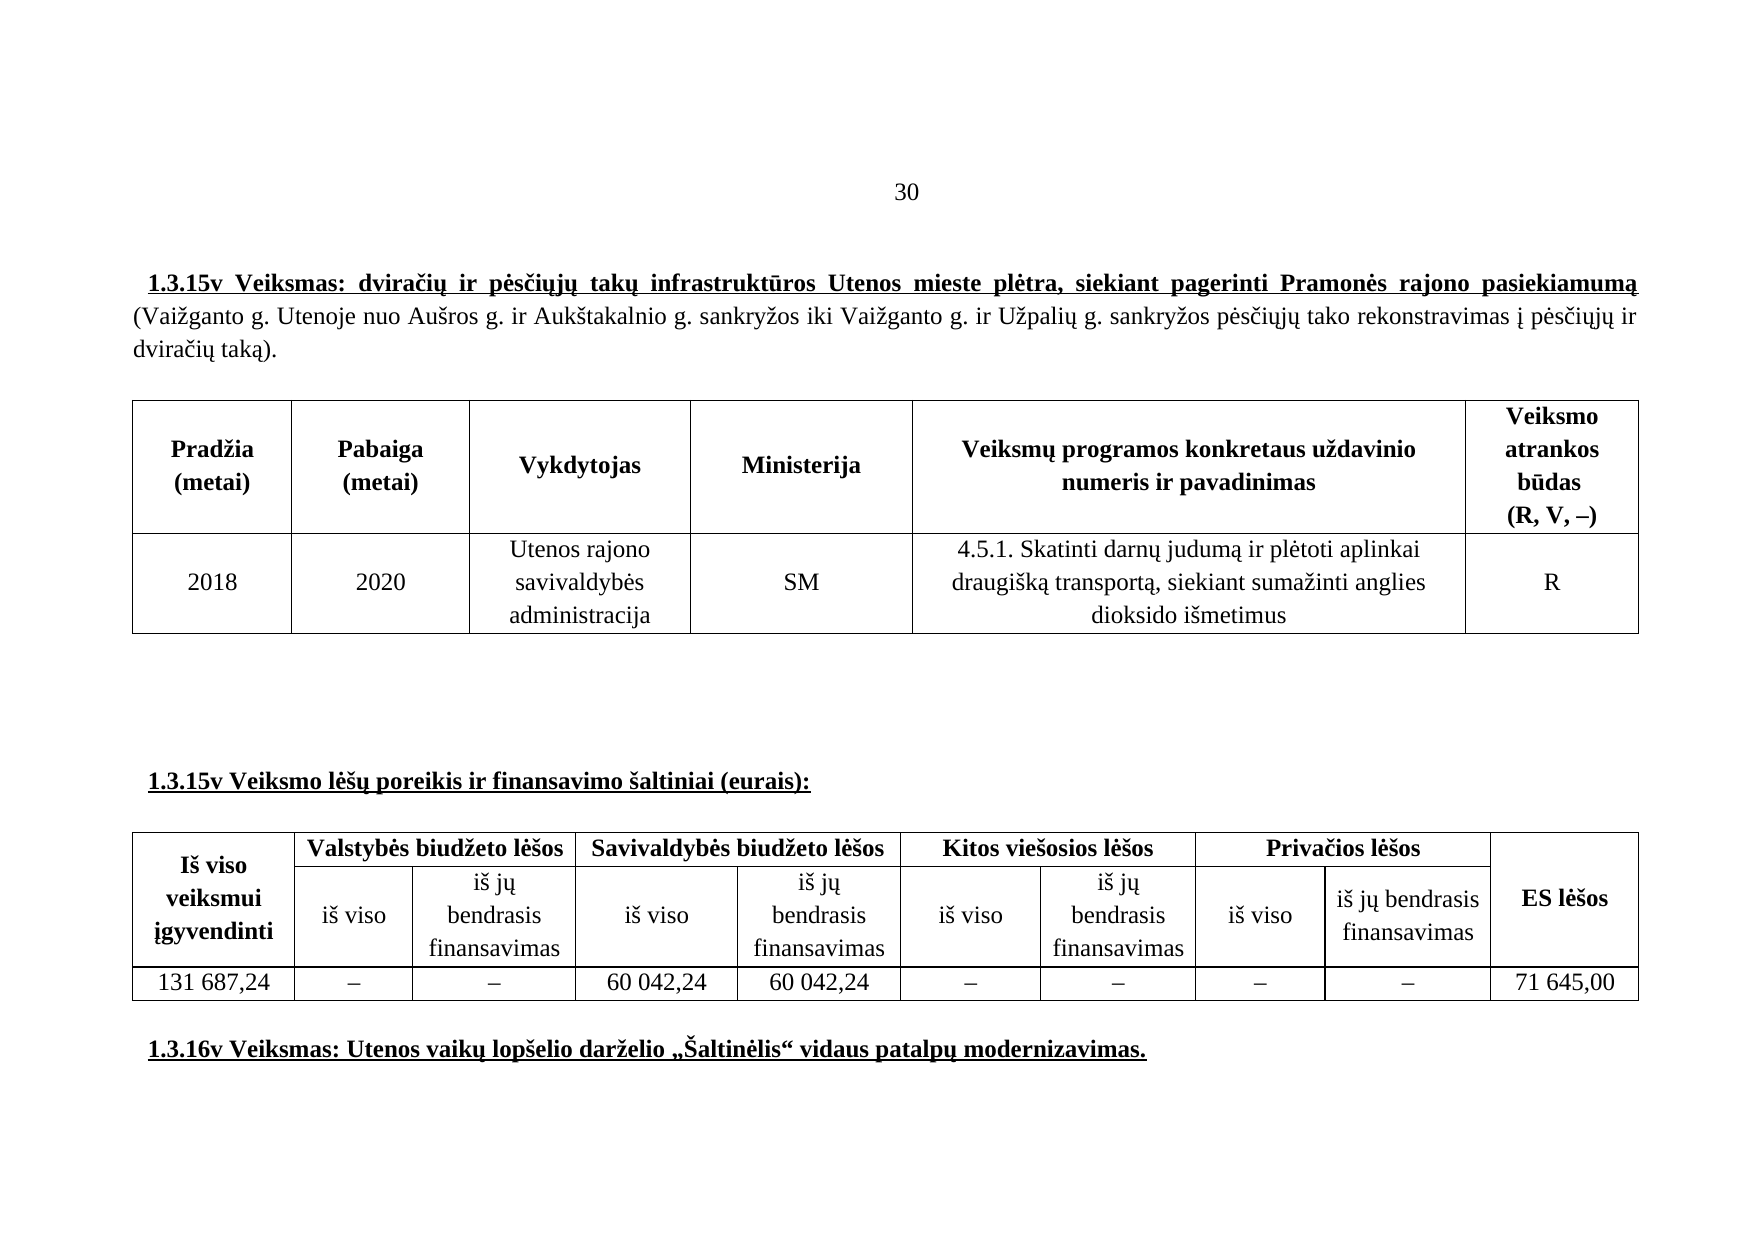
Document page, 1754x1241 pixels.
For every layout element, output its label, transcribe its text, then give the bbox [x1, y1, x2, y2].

table_cell – [1326, 968, 1490, 1000]
table_header Valstybės biudžeto lėšos [295, 833, 575, 866]
table_header Pradžia (metai) [133, 401, 291, 533]
table_cell iš jų bendrasis finansavimas [1041, 867, 1195, 966]
table_cell iš viso [295, 867, 412, 966]
table_cell iš jų bendrasis finansavimas [413, 867, 575, 966]
table_cell iš jų bendrasis finansavimas [1326, 867, 1490, 966]
table_cell 71 645,00 [1491, 968, 1638, 1000]
table_cell – [413, 968, 575, 1000]
table_header Iš viso veiksmui įgyvendinti [133, 833, 294, 966]
table_cell 60 042,24 [738, 968, 900, 1000]
table_cell – [901, 968, 1040, 1000]
table_cell – [295, 968, 412, 1000]
text 1.3.15v Veiksmo lėšų poreikis ir finansavimo šaltiniai (eurais): [118, 766, 1695, 795]
table_cell – [1196, 968, 1324, 1000]
table_header Ministerija [691, 401, 912, 533]
table_header Pabaiga (metai) [292, 401, 469, 533]
table_cell iš viso [901, 867, 1040, 966]
table_cell 131 687,24 [133, 968, 294, 1000]
table_header Vykdytojas [470, 401, 690, 533]
table_header Kitos viešosios lėšos [901, 833, 1195, 866]
table_cell – [1041, 968, 1195, 1000]
table_cell iš viso [1196, 867, 1324, 966]
table_header Veiksmų programos konkretaus uždavinio numeris ir pavadinimas [913, 401, 1465, 533]
table_cell Utenos rajono savivaldybės administracija [470, 534, 690, 633]
table_cell 4.5.1. Skatinti darnų judumą ir plėtoti aplinkai draugišką transportą, siekiant sumažinti anglies dioksido išmetimus [913, 534, 1465, 633]
table_header ES lėšos [1491, 833, 1638, 966]
table_header Savivaldybės biudžeto lėšos [576, 833, 900, 866]
table_cell 60 042,24 [576, 968, 737, 1000]
table_cell iš viso [576, 867, 737, 966]
table_header Veiksmo atrankos būdas (R, V, –) [1466, 401, 1638, 533]
table_cell 2018 [133, 534, 291, 633]
table_cell SM [691, 534, 912, 633]
text 1.3.16v Veiksmas: Utenos vaikų lopšelio darželio „Šaltinėlis“ vidaus patalpų modernizavimas. [118, 1034, 1695, 1063]
table_cell 2020 [292, 534, 469, 633]
table_header Privačios lėšos [1196, 833, 1490, 866]
table_cell iš jų bendrasis finansavimas [738, 867, 900, 966]
table_cell R [1466, 534, 1638, 633]
text 1.3.15v Veiksmas: dviračių ir pėsčiųjų takų infrastruktūros Utenos mieste plėtra, siekiant pagerinti Pramonės rajono pasiekiamumą (Vaižganto g. Utenoje nuo Aušros g. ir Aukštakalnio g. sankryžos iki Vaižganto g. ir Užpalių g. sankryžos pėsčiųjų tako rekonstravimas į pėsčiųjų ir dviračių taką). [133, 268, 1639, 362]
